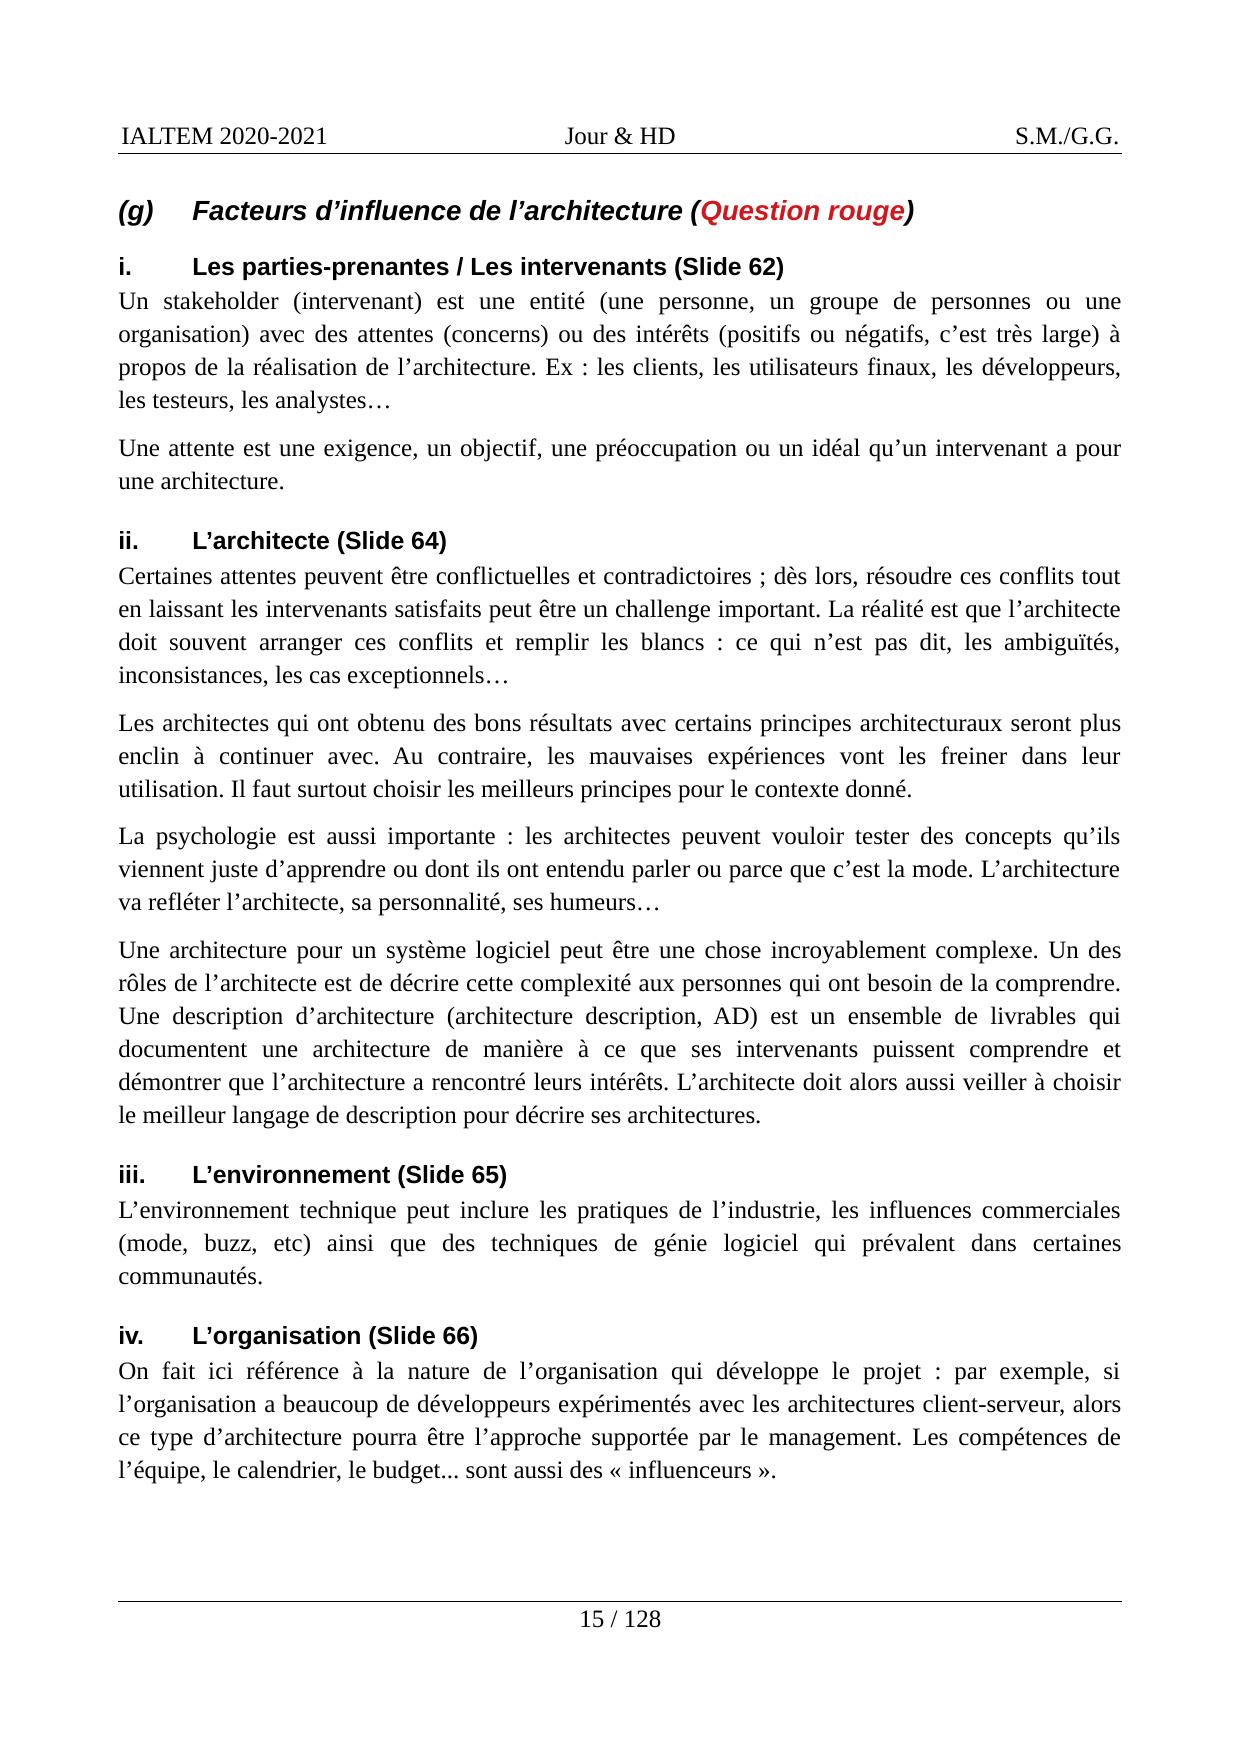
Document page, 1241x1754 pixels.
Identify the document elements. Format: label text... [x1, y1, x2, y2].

subtitle L’organisation (Slide 66) [118, 1321, 1122, 1350]
text Une attente est une exigence, un objectif, une préoccupation ou un idéal qu’un intervenant a pour une architecture. [118, 433, 1122, 495]
text Certaines attentes peuvent être conflictuelles et contradictoires ; dès lors, résoudre ces conflits tout en laissant les intervenants satisfaits peut être un challenge important. La réalité est que l’architecte doit souvent arranger ces conflits et remplir les blancs : ce qui n’est pas dit, les ambiguïtés, inconsistances, les cas exceptionnels… [118, 561, 1122, 689]
subtitle L’environnement (Slide 65) [118, 1160, 1122, 1189]
text Une architecture pour un système logiciel peut être une chose incroyablement complexe. Un des rôles de l’architecte est de décrire cette complexité aux personnes qui ont besoin de la comprendre. Une description d’architecture (architecture description, AD) est un ensemble de livrables qui documentent une architecture de manière à ce que ses intervenants puissent comprendre et démontrer que l’architecture a rencontré leurs intérêts. L’architecte doit alors aussi veiller à choisir le meilleur langage de description pour décrire ses architectures. [118, 935, 1122, 1129]
text La psychologie est aussi importante : les architectes peuvent vouloir tester des concepts qu’ils viennent juste d’apprendre ou dont ils ont entendu parler ou parce que c’est la mode. L’architecture va refléter l’architecte, sa personnalité, ses humeurs… [118, 821, 1122, 916]
subtitle Facteurs d’influence de l’architecture (Question rouge) [118, 195, 1122, 227]
subtitle Les parties-prenantes / Les intervenants (Slide 62) [118, 252, 1122, 280]
text On fait ici référence à la nature de l’organisation qui développe le projet : par exemple, si l’organisation a beaucoup de développeurs expérimentés avec les architectures client-serveur, alors ce type d’architecture pourra être l’approche supportée par le management. Les compétences de l’équipe, le calendrier, le budget... sont aussi des « influenceurs ». [118, 1356, 1122, 1484]
text L’environnement technique peut inclure les pratiques de l’industrie, les influences commerciales (mode, buzz, etc) ainsi que des techniques de génie logiciel qui prévalent dans certaines communautés. [118, 1195, 1122, 1290]
text Un stakeholder (intervenant) est une entité (une personne, un groupe de personnes ou une organisation) avec des attentes (concerns) ou des intérêts (positifs ou négatifs, c’est très large) à propos de la réalisation de l’architecture. Ex : les clients, les utilisateurs finaux, les développeurs, les testeurs, les analystes… [118, 286, 1122, 414]
subtitle L’architecte (Slide 64) [118, 526, 1122, 555]
text Les architectes qui ont obtenu des bons résultats avec certains principes architecturaux seront plus enclin à continuer avec. Au contraire, les mauvaises expériences vont les freiner dans leur utilisation. Il faut surtout choisir les meilleurs principes pour le contexte donné. [118, 708, 1122, 802]
